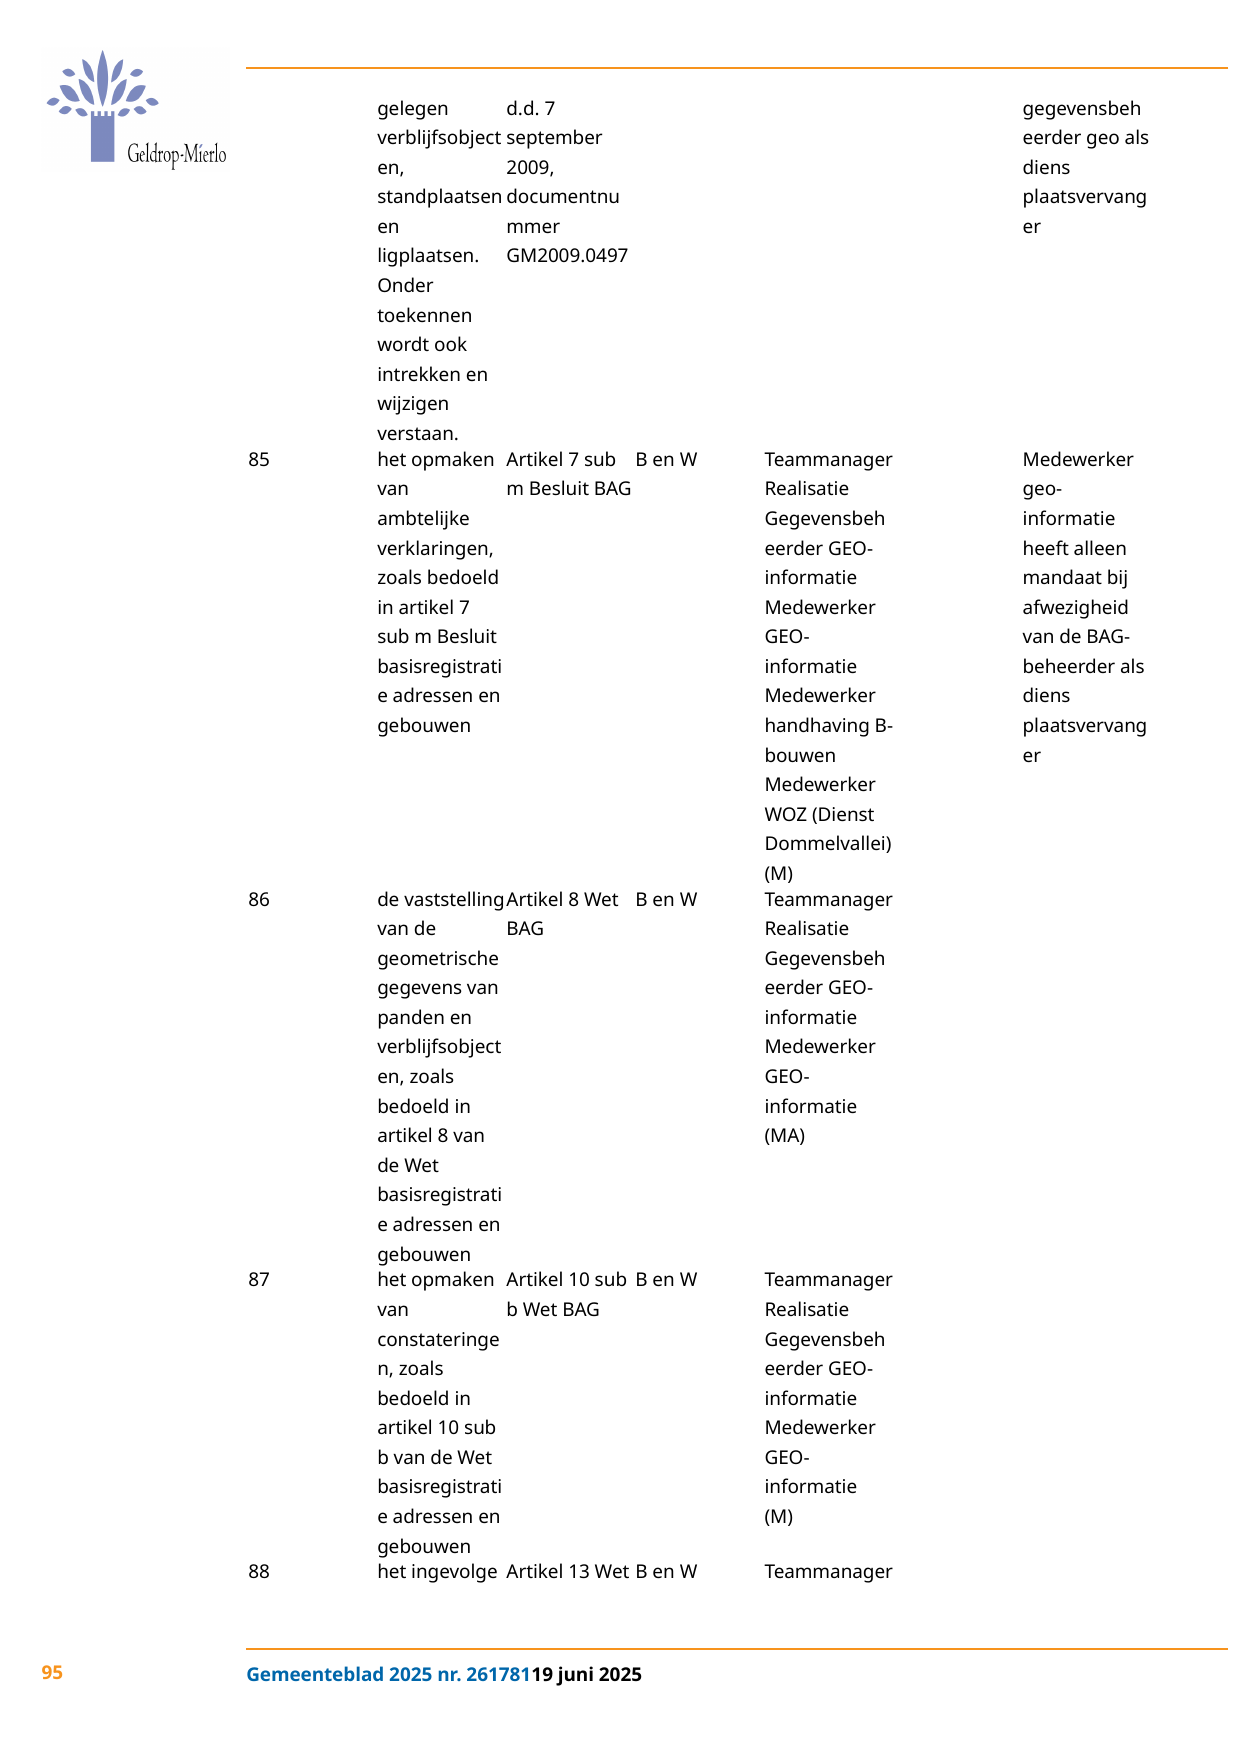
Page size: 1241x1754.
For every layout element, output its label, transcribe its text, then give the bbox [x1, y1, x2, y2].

table_cell [635, 95, 764, 446]
table_cell B en W [635, 446, 764, 886]
table_cell het opmaken van constateringen, zoals bedoeld in artikel 10 sub b van de Wet basisregistratie adressen en gebouwen [377, 1267, 506, 1558]
table_cell [894, 95, 1022, 446]
table_cell de vaststelling van de geometrische gegevens van panden en verblijfsobjecten, zoals bedoeld in artikel 8 van de Wet basisregistratie adressen en gebouwen [377, 886, 506, 1267]
table_cell gegevensbeheerder geo als diens plaatsvervanger [1023, 95, 1152, 446]
table_cell B en W [635, 1559, 764, 1584]
table_cell Artikel 13 Wet [506, 1559, 635, 1584]
table_cell 87 [248, 1267, 377, 1558]
table_cell Teammanager [764, 1559, 893, 1584]
table_cell B en W [635, 886, 764, 1267]
table_cell [894, 446, 1022, 886]
table_cell Medewerker geo-informatie heeft alleen mandaat bij afwezigheid van de BAG-beheerder als diens plaatsvervanger [1023, 446, 1152, 886]
table_cell Teammanager Realisatie Gegevensbeheerder GEO-informatie Medewerker GEO-informatie Medewerker handhaving B-bouwen Medewerker WOZ (Dienst Dommelvallei) (M) [764, 446, 893, 886]
table_cell [894, 1267, 1022, 1558]
table_cell 85 [248, 446, 377, 886]
table_cell Artikel 8 Wet BAG [506, 886, 635, 1267]
table_cell [1023, 1267, 1152, 1558]
table_cell [894, 886, 1022, 1267]
table_cell Teammanager Realisatie Gegevensbeheerder GEO-informatie Medewerker GEO-informatie (MA) [764, 886, 893, 1267]
table_cell Artikel 10 sub b Wet BAG [506, 1267, 635, 1558]
table_cell [248, 95, 377, 446]
table_cell Artikel 7 sub m Besluit BAG [506, 446, 635, 886]
table_cell [1023, 1559, 1152, 1584]
table_cell het opmaken van ambtelijke verklaringen, zoals bedoeld in artikel 7 sub m Besluit basisregistratie adressen en gebouwen [377, 446, 506, 886]
table_cell het ingevolge [377, 1559, 506, 1584]
table_cell B en W [635, 1267, 764, 1558]
table_cell gelegen verblijfsobjecten, standplaatsen en ligplaatsen. Onder toekennen wordt ook intrekken en wijzigen verstaan. [377, 95, 506, 446]
picture [41, 47, 231, 172]
table_cell 86 [248, 886, 377, 1267]
table_cell [894, 1559, 1022, 1584]
table_cell 88 [248, 1559, 377, 1584]
table_cell Teammanager Realisatie Gegevensbeheerder GEO-informatie Medewerker GEO-informatie (M) [764, 1267, 893, 1558]
table_cell [1023, 886, 1152, 1267]
table_cell [764, 95, 893, 446]
table_cell d.d. 7 september 2009, documentnummer GM2009.0497 [506, 95, 635, 446]
